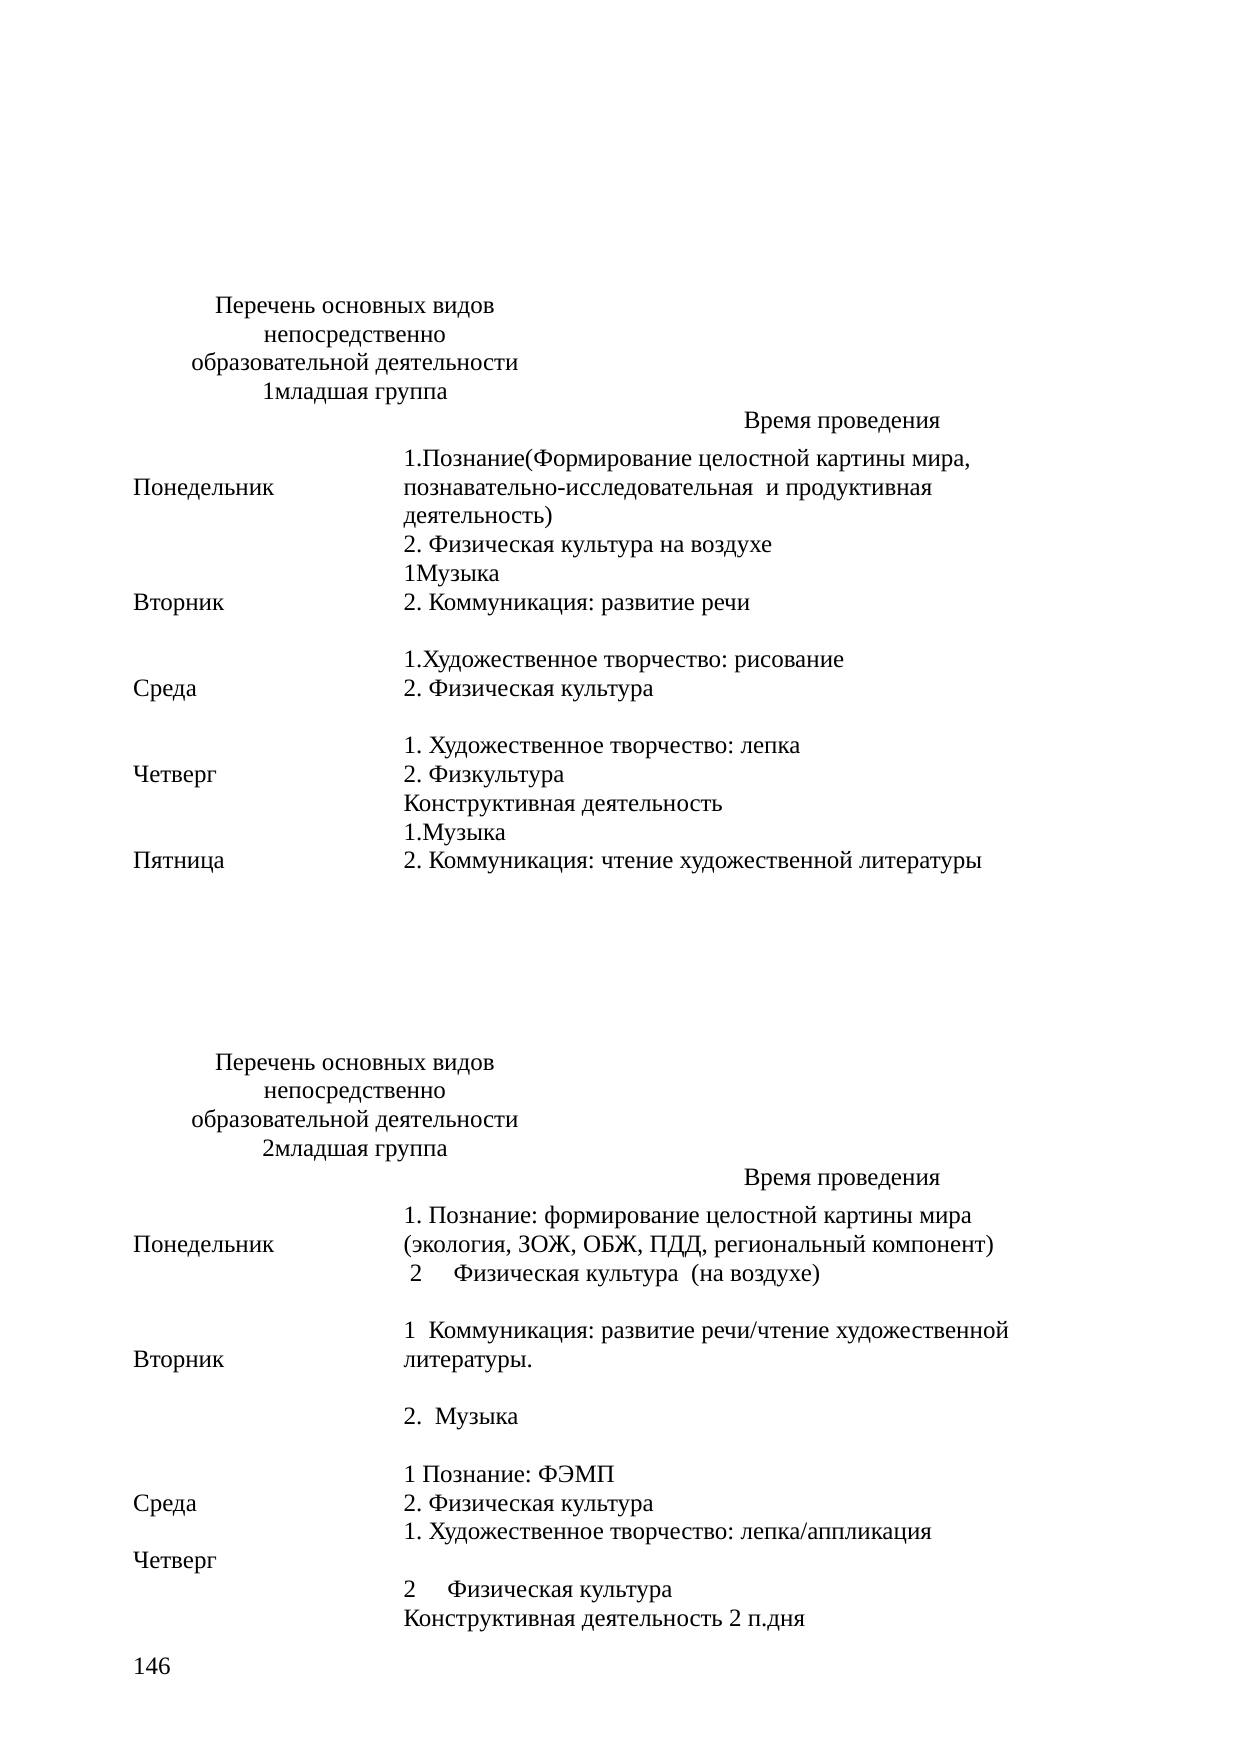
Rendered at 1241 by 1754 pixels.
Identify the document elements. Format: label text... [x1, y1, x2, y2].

table_cell 1. Художественное творчество: лепка 2. Физкультура Конструктивная деятельность [392, 731, 1096, 817]
table_cell Среда [122, 644, 392, 731]
table_cell Пятница [122, 817, 392, 874]
table_header Перечень основных видов непосредственно образовательной деятельности 1младшая группа [122, 290, 588, 405]
table_cell Вторник [122, 1315, 392, 1459]
table_cell Понедельник [122, 443, 392, 558]
table_cell 1. Познание: формирование целостной картины мира (экология, ЗОЖ, ОБЖ, ПДД, региональный компонент) 2 Физическая культура (на воздухе) [392, 1200, 1096, 1315]
table_cell 1.Художественное творчество: рисование 2. Физическая культура [392, 644, 1096, 731]
table_header Перечень основных видов непосредственно образовательной деятельности 2младшая группа [122, 1047, 588, 1162]
table_cell Время проведения [588, 1162, 1096, 1200]
table_cell 1.Познание(Формирование целостной картины мира, познавательно-исследовательная и продуктивная деятельность) 2. Физическая культура на воздухе [392, 443, 1096, 558]
table_cell 1 Коммуникация: развитие речи/чтение художественной литературы. 2. Музыка [392, 1315, 1096, 1459]
table_cell Четверг [122, 731, 392, 817]
table_cell Вторник [122, 558, 392, 644]
table_cell Время проведения [588, 405, 1096, 443]
table_cell [122, 1162, 588, 1200]
table_cell [122, 405, 588, 443]
table_cell 1Музыка 2. Коммуникация: развитие речи [392, 558, 1096, 644]
table_cell 1.Музыка 2. Коммуникация: чтение художественной литературы [392, 817, 1096, 874]
table_cell 1 Познание: ФЭМП 2. Физическая культура [392, 1459, 1096, 1516]
table_cell Четверг [122, 1516, 392, 1631]
table_cell Понедельник [122, 1200, 392, 1315]
table_cell Среда [122, 1459, 392, 1516]
table_cell 1. Художественное творчество: лепка/аппликация 2 Физическая культура Конструктивная деятельность 2 п.дня [392, 1516, 1096, 1631]
